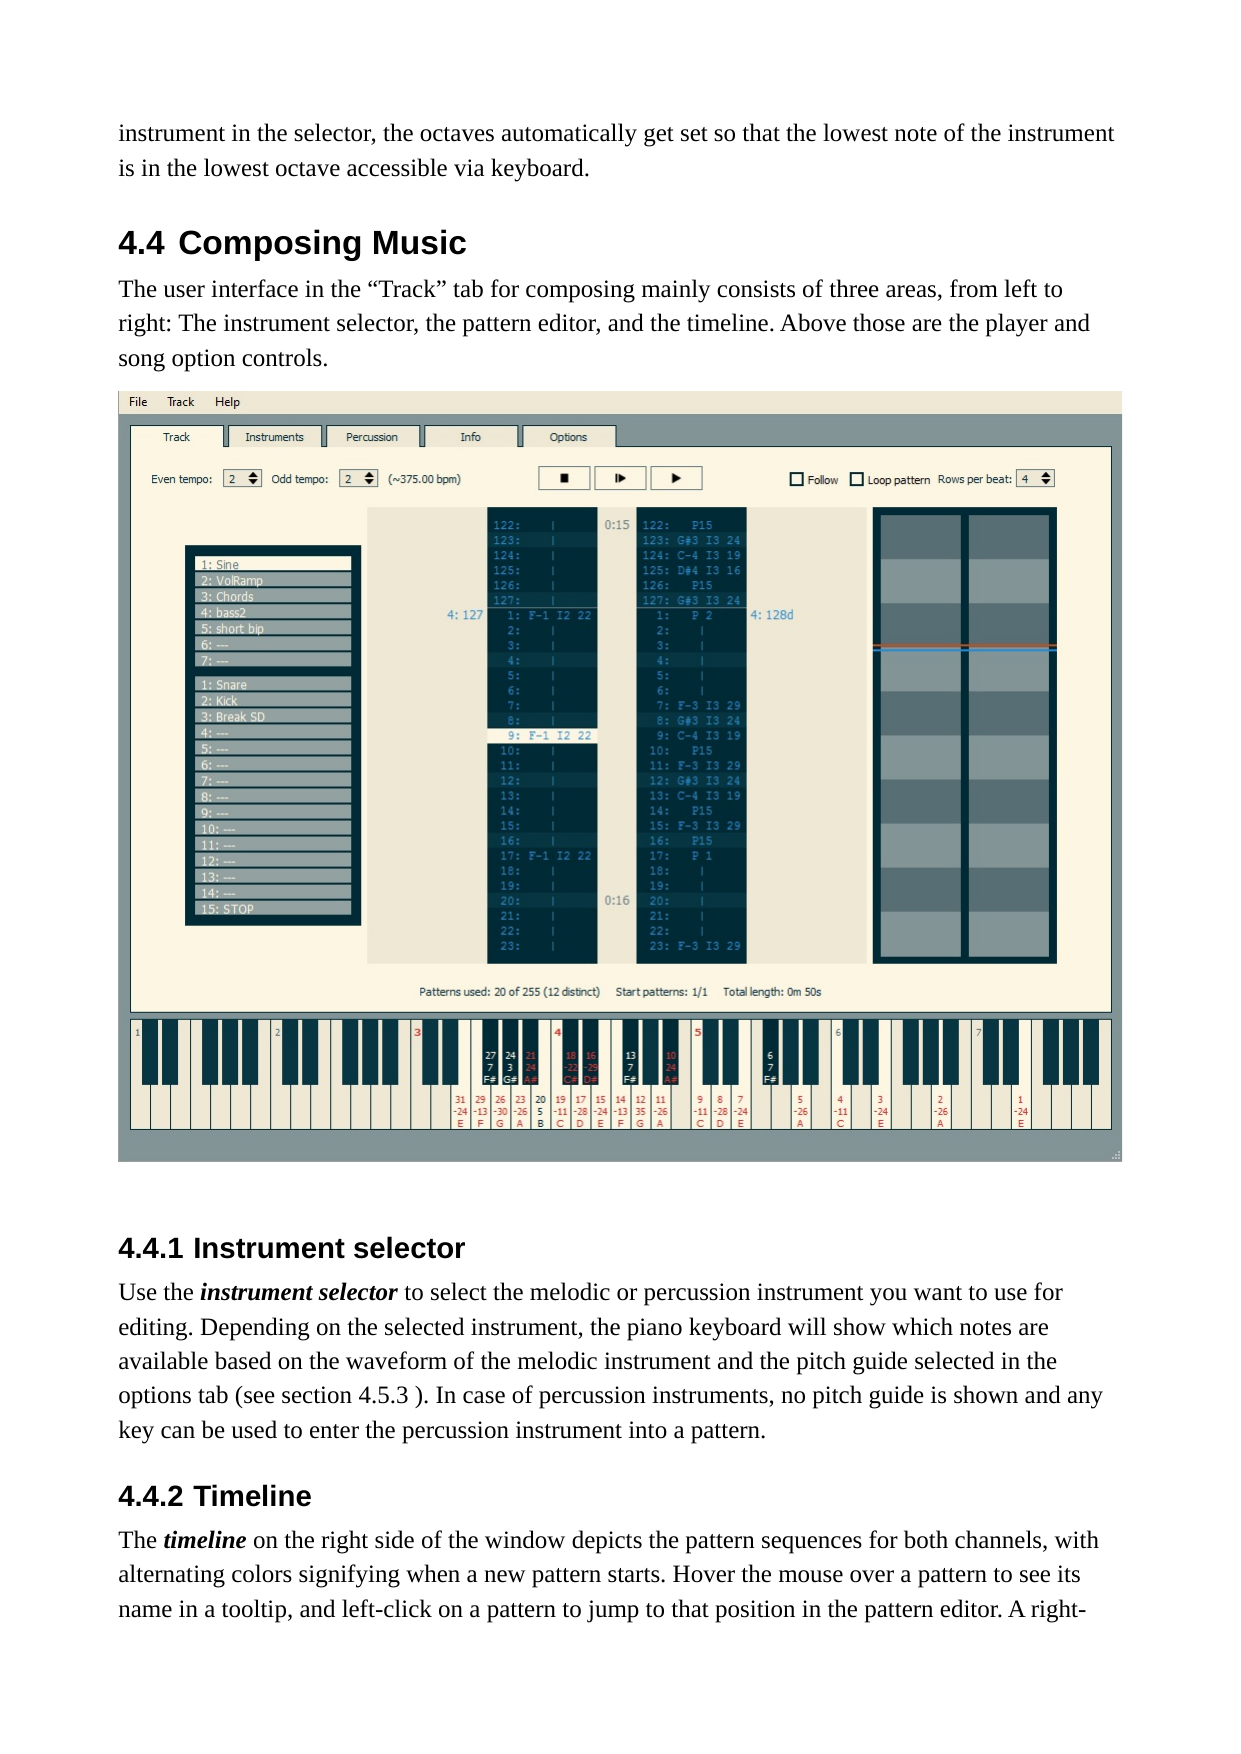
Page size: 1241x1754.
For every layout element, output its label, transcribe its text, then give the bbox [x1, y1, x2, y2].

subtitle Composing Music [118, 222, 1122, 261]
text instrument in the selector, the octaves automatically get set so that the lowest note of the instrument is in the lowest octave accessible via keyboard. [118, 118, 1122, 181]
text The user interface in the “Track” tab for composing mainly consists of three areas, from left to right: The instrument selector, the pattern editor, and the timeline. Above those are the player and song option controls. [118, 274, 1122, 371]
text Use the instrument selector to select the melodic or percussion instrument you want to use for editing. Depending on the selected instrument, the piano keyboard will show which notes are available based on the waveform of the melodic instrument and the pitch guide selected in the options tab (see section 4.5.3). In case of percussion instruments, no pitch guide is shown and any key can be used to enter the percussion instrument into a pattern. [118, 1277, 1122, 1444]
subtitle Timeline [118, 1479, 1122, 1512]
subtitle Instrument selector [118, 1231, 1122, 1265]
picture [118, 391, 1123, 1162]
text The timeline on the right side of the window depicts the pattern sequences for both channels, with alternating colors signifying when a new pattern starts. Hover the mouse over a pattern to see its name in a tooltip, and left-click on a pattern to jump to that position in the pattern editor. A right- [118, 1525, 1122, 1623]
